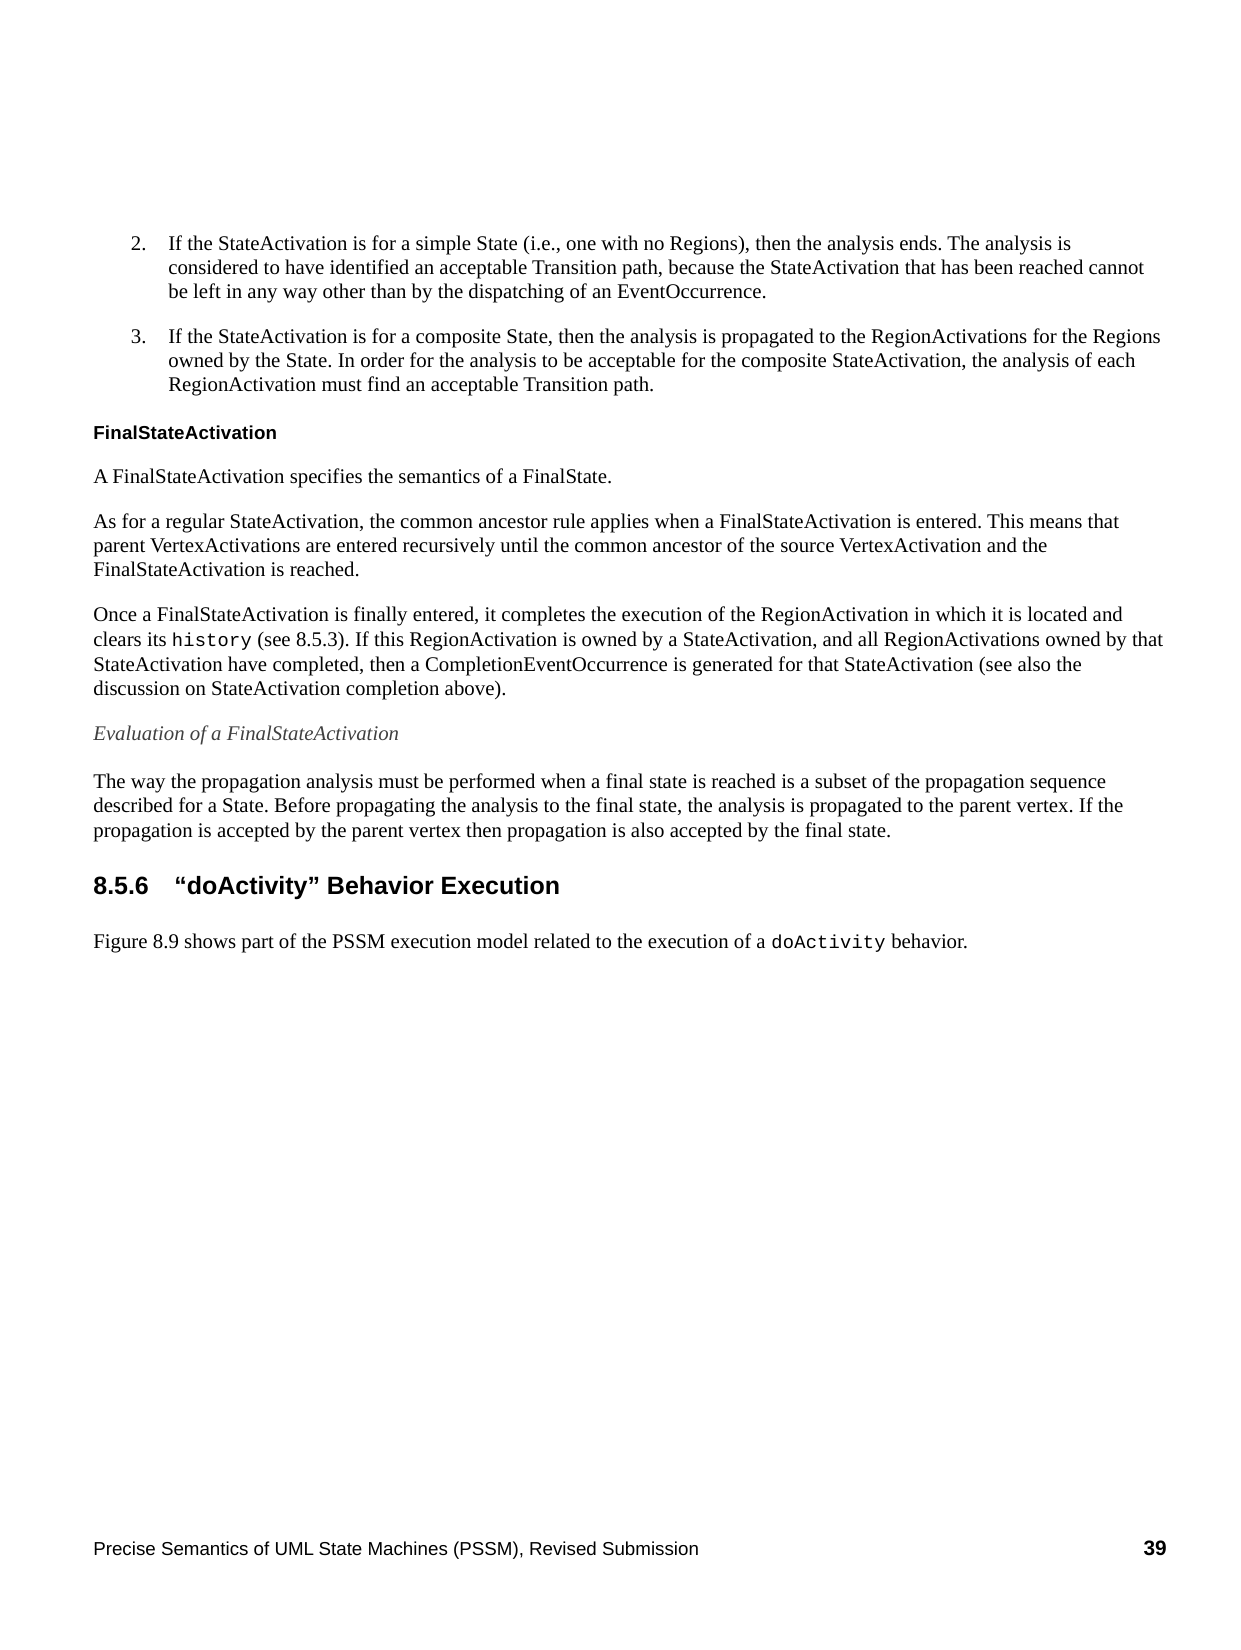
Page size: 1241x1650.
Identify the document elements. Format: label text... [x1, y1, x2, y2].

list If the StateActivation is for a simple State (i.e., one with no Regions), then the analysis ends. The analysis is considered to have identified an acceptable Transition path, because the StateActivation that has been reached cannot be left in any way other than by the dispatching of an EventOccurrence. [131, 231, 1164, 303]
text The way the propagation analysis must be performed when a final state is reached is a subset of the propagation sequence described for a State. Before propagating the analysis to the final state, the analysis is propagated to the parent vertex. If the propagation is accepted by the parent vertex then propagation is also accepted by the final state. [93, 769, 1164, 842]
text A FinalStateActivation specifies the semantics of a FinalState. [93, 464, 1164, 488]
subtitle Evaluation of a FinalStateActivation [93, 721, 1164, 745]
text Once a FinalStateActivation is finally entered, it completes the execution of the RegionActivation in which it is located and clears its history (see 8.5.3). If this RegionActivation is owned by a StateActivation, and all RegionActivations owned by that StateActivation have completed, then a CompletionEventOccurrence is generated for that StateActivation (see also the discussion on StateActivation completion above). [93, 602, 1164, 700]
list If the StateActivation is for a composite State, then the analysis is propagated to the RegionActivations for the Regions owned by the State. In order for the analysis to be acceptable for the composite StateActivation, the analysis of each RegionActivation must find an acceptable Transition path. [131, 324, 1164, 396]
text As for a regular StateActivation, the common ancestor rule applies when a FinalStateActivation is entered. This means that parent VertexActivations are entered recursively until the common ancestor of the source VertexActivation and the FinalStateActivation is reached. [93, 509, 1164, 581]
subtitle “doActivity” Behavior Execution [93, 871, 1164, 900]
subtitle FinalStateActivation [93, 421, 1164, 443]
text Figure 8.9 shows part of the PSSM execution model related to the execution of a doActivity behavior. [93, 929, 1164, 954]
